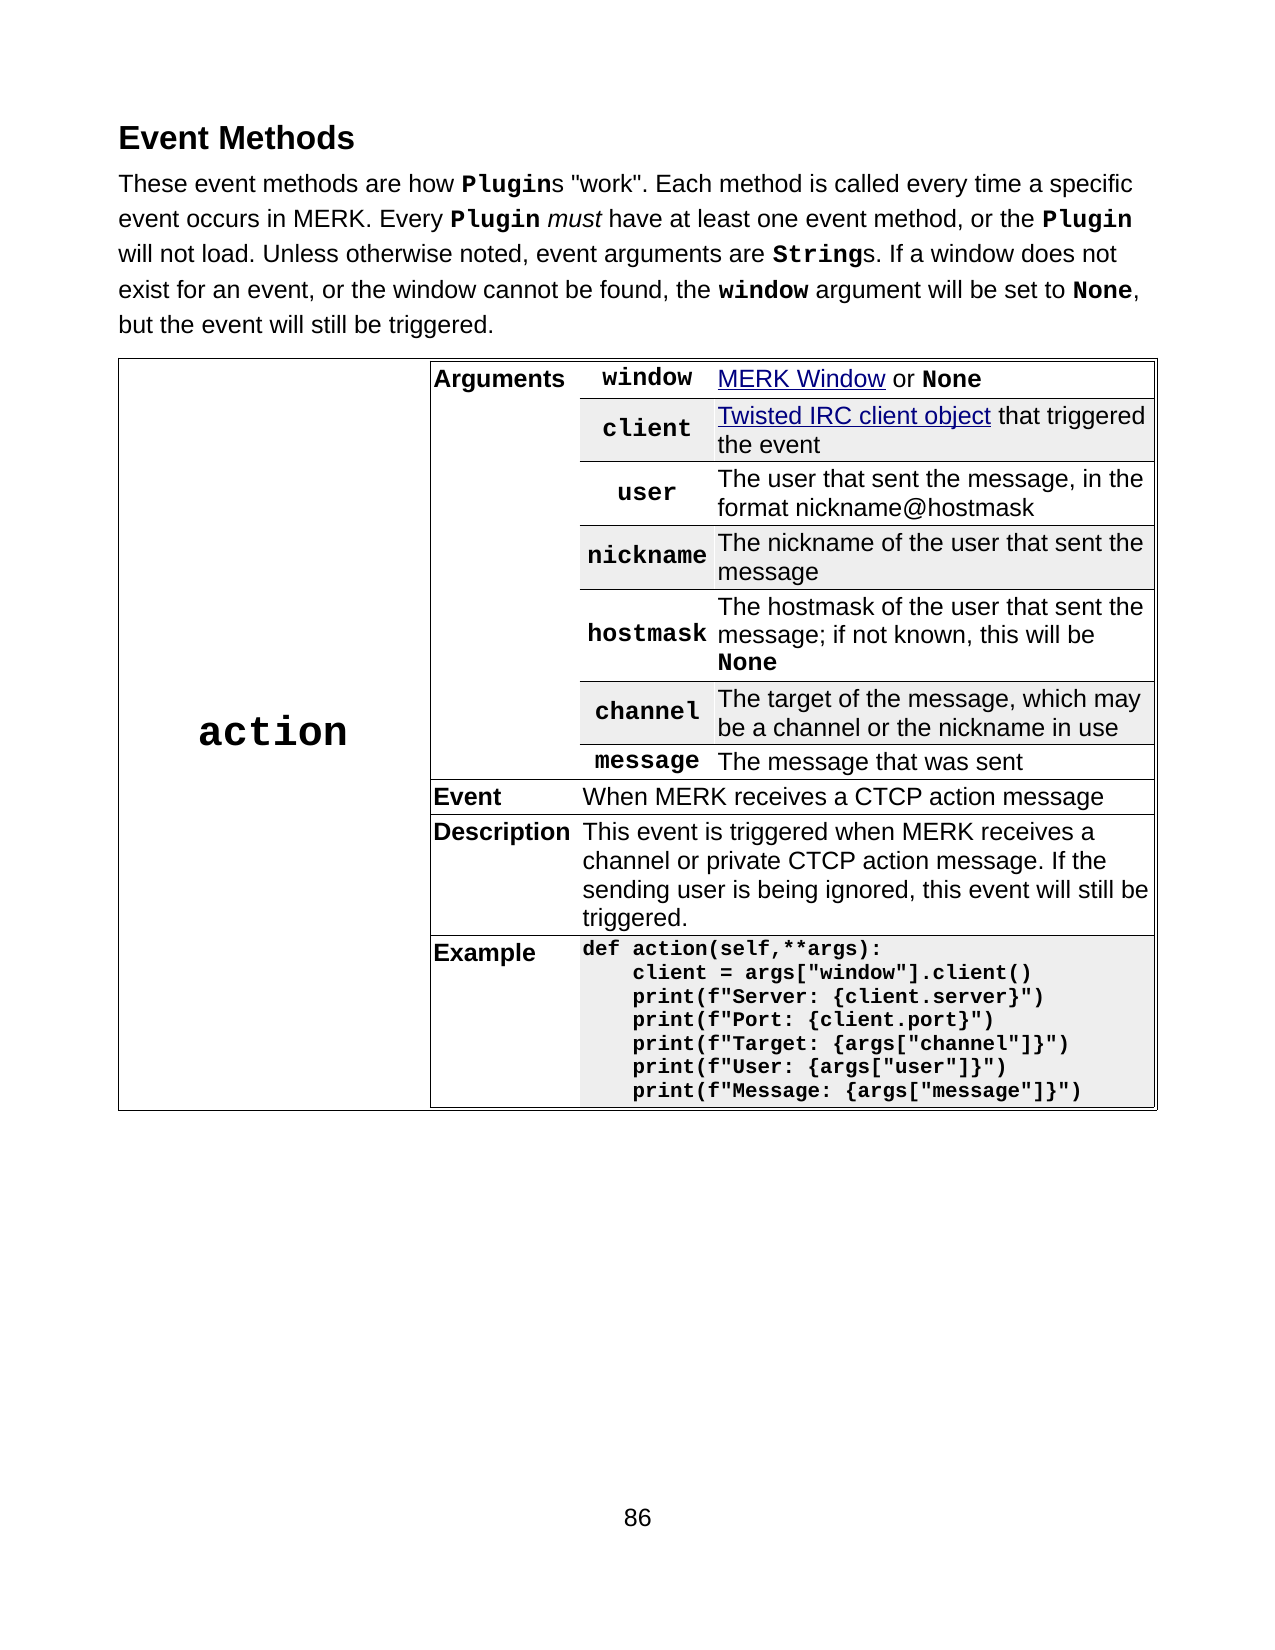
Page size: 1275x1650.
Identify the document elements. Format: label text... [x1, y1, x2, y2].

table_cell message [580, 745, 714, 779]
table_cell When MERK receives a CTCP action message [580, 780, 1154, 814]
table_header [427, 359, 1157, 1110]
table_cell The target of the message, which may be a channel or the nickname in use [715, 682, 1154, 744]
subtitle Event Methods [118, 118, 1157, 157]
table_cell The user that sent the message, in the format nickname@hostmask [715, 462, 1154, 525]
table_cell def action(self,**args): client = args["window"].client() print(f"Server: {client.server}") print(f"Port: {client.port}") print(f"Target: {args["channel"]}") print(f"User: {args["user"]}") print(f"Message: {args["message"]}") [580, 936, 1154, 1107]
table_cell The hostmask of the user that sent the message; if not known, this will be None [715, 590, 1154, 681]
table_header window [580, 362, 714, 398]
table_cell channel [580, 682, 714, 744]
text These event methods are how Plugins "work". Each method is called every time a specific event occurs in MERK. Every Plugin must have at least one event method, or the Plugin will not load. Unless otherwise noted, event arguments are Strings. If a window does not exist for an event, or the window cannot be found, the window argument will be set to None, but the event will still be triggered. [118, 169, 1157, 339]
table_header action [119, 359, 427, 1110]
table_cell nickname [580, 526, 714, 589]
table_cell hostmask [580, 590, 714, 681]
table_cell client [580, 399, 714, 461]
table_header Arguments [431, 362, 579, 779]
table_cell Description [431, 815, 579, 935]
table_header MERK Window or None [715, 362, 1154, 398]
table_cell The nickname of the user that sent the message [715, 526, 1154, 589]
table_cell This event is triggered when MERK receives a channel or private CTCP action message. If the sending user is being ignored, this event will still be triggered. [580, 815, 1154, 935]
table_cell user [580, 462, 714, 525]
table_cell Event [431, 780, 579, 814]
table_cell The message that was sent [715, 745, 1154, 779]
table_cell Twisted IRC client object that triggered the event [715, 399, 1154, 461]
table_cell Example [431, 936, 579, 1107]
